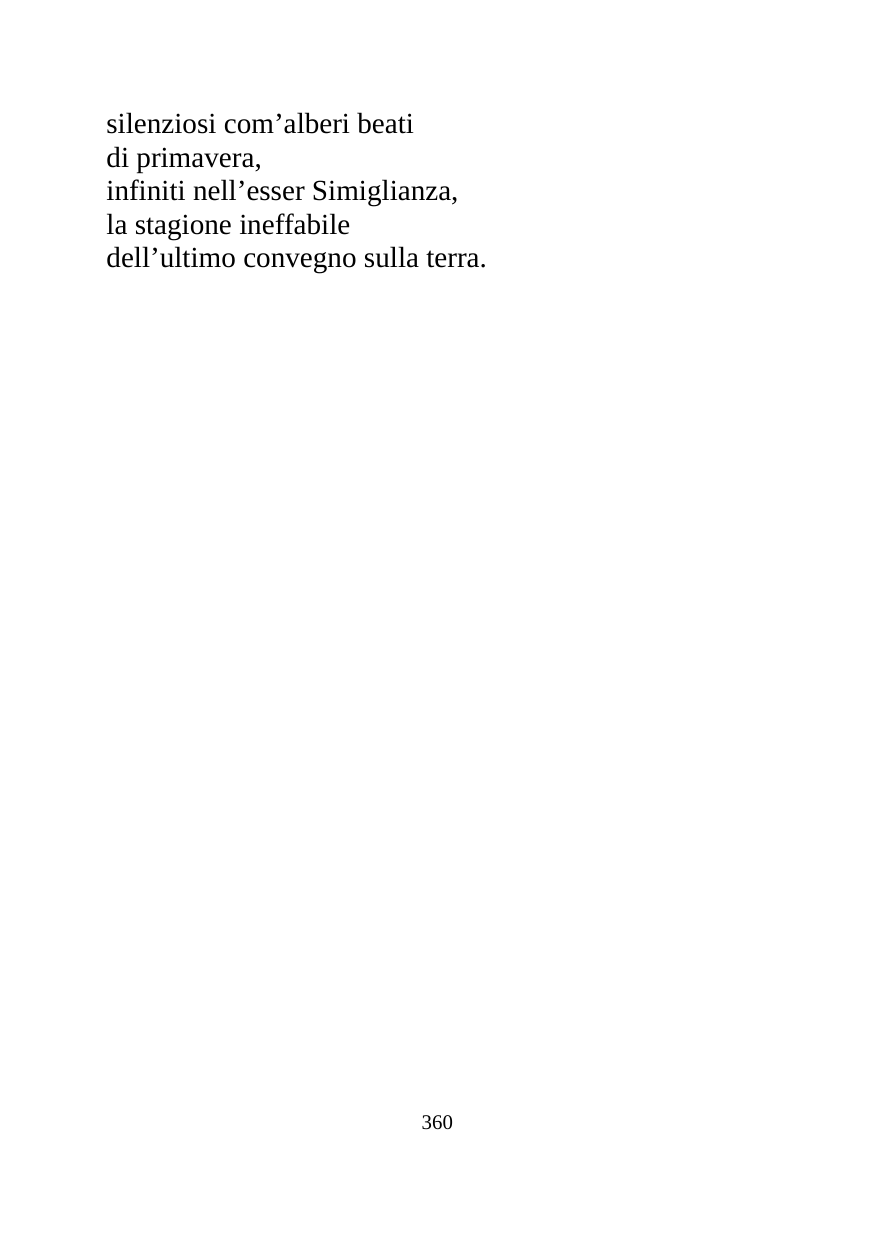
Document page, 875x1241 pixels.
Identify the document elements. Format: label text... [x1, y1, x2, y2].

text silenziosi com’alberi beati di primavera, infiniti nell’esser Simiglianza, la stagione ineffabile dell’ultimo convegno sulla terra. [106, 106, 768, 274]
